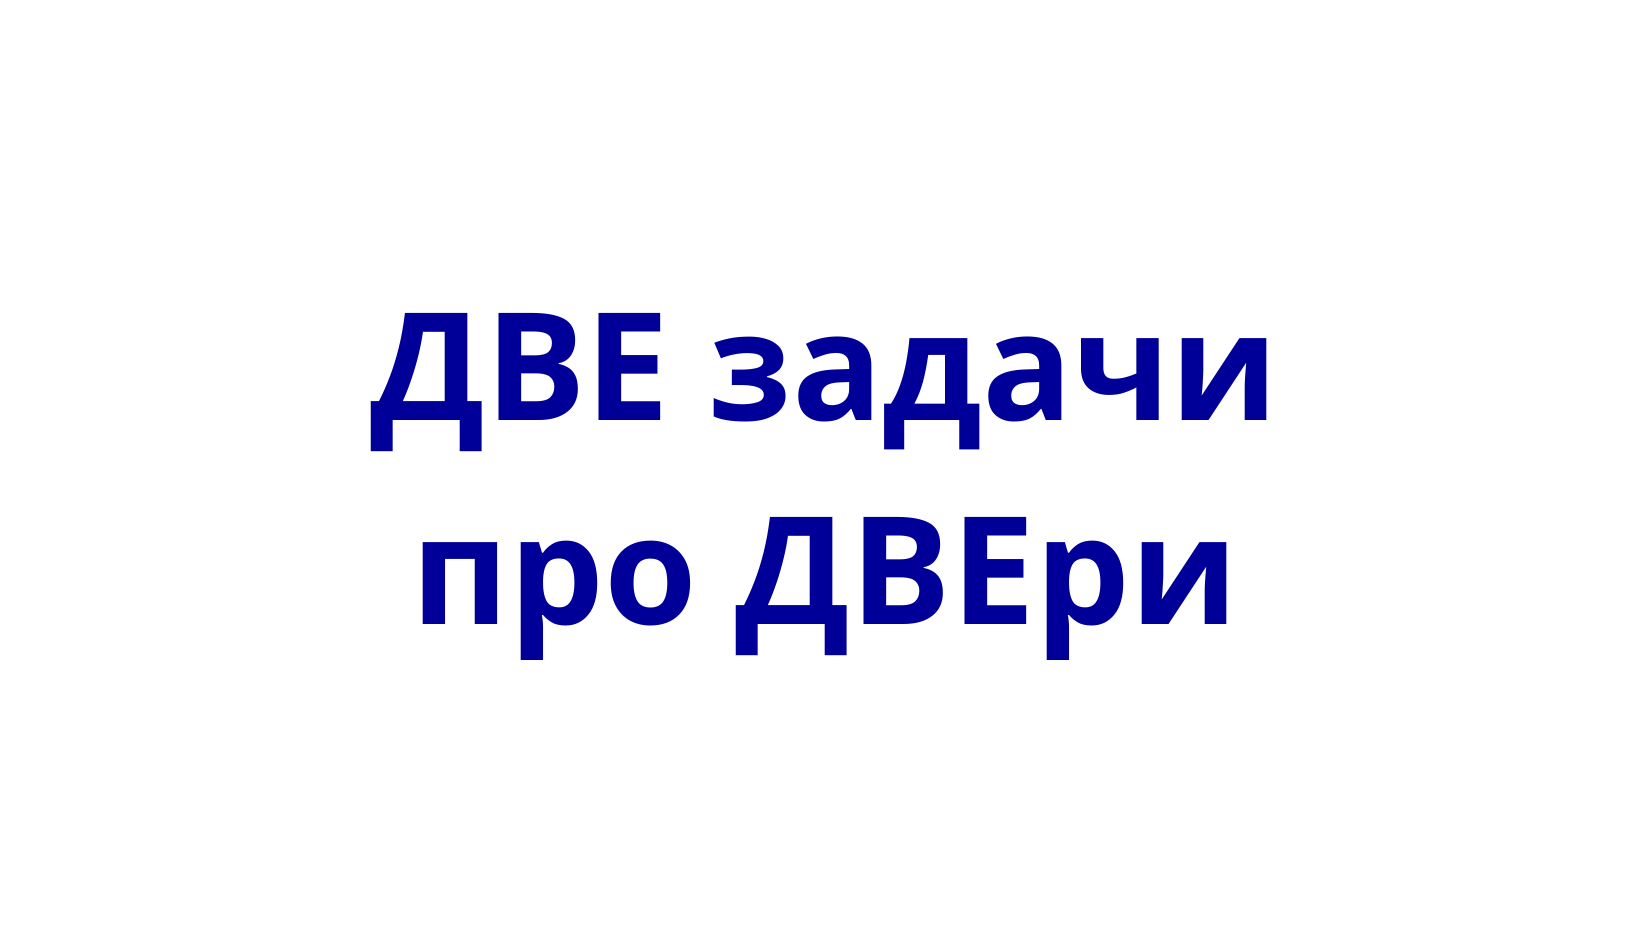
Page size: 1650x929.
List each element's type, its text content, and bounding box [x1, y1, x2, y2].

subtitle ДВЕ задачи про ДВЕри [0, 0, 1650, 929]
